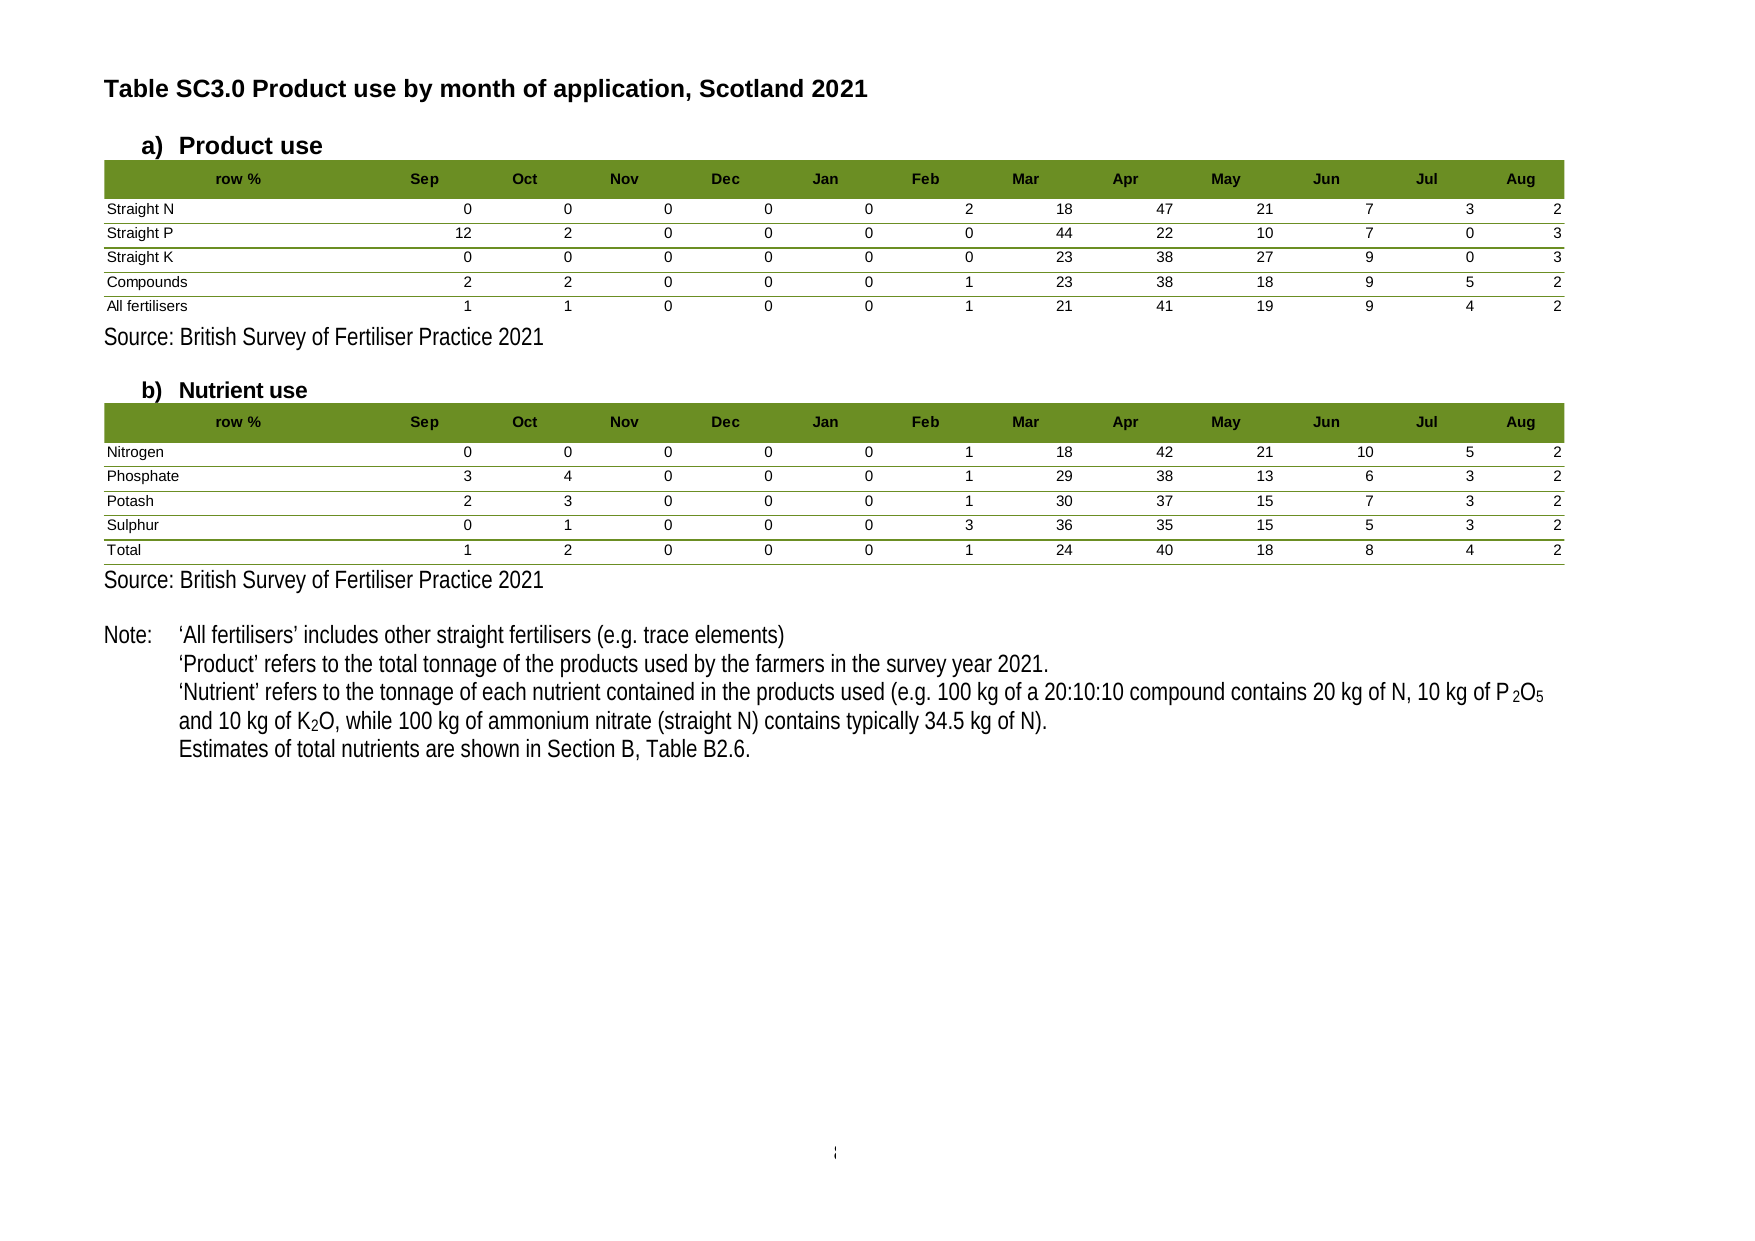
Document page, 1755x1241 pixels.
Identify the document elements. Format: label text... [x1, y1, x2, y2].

text ‘Product’ refers to the total tonnage of the products used by the farmers in the survey year 2021. [103, 648, 1565, 677]
text Note: ‘All fertilisers’ includes other straight fertilisers (e.g. trace elements) [103, 620, 1565, 648]
text Estimates of total nutrients are shown in Section B, Table B2.6. [178, 734, 1565, 763]
subtitle Table SC3.0 Product use by month of application, Scotland 2021 [103, 73, 1565, 102]
list Nutrient use [141, 377, 1565, 403]
text Source: British Survey of Fertiliser Practice 2021 [103, 565, 1565, 593]
text ‘Nutrient’ refers to the tonnage of each nutrient contained in the products used (e.g. 100 kg of a 20:10:10 compound contains 20 kg of N, 10 kg of P2O5 and 10 kg of K2O, while 100 kg of ammonium nitrate (straight N) contains typically 34.5 kg of N). [178, 677, 1565, 734]
list Product use [141, 131, 1565, 160]
text Source: British Survey of Fertiliser Practice 2021 [103, 322, 1565, 350]
